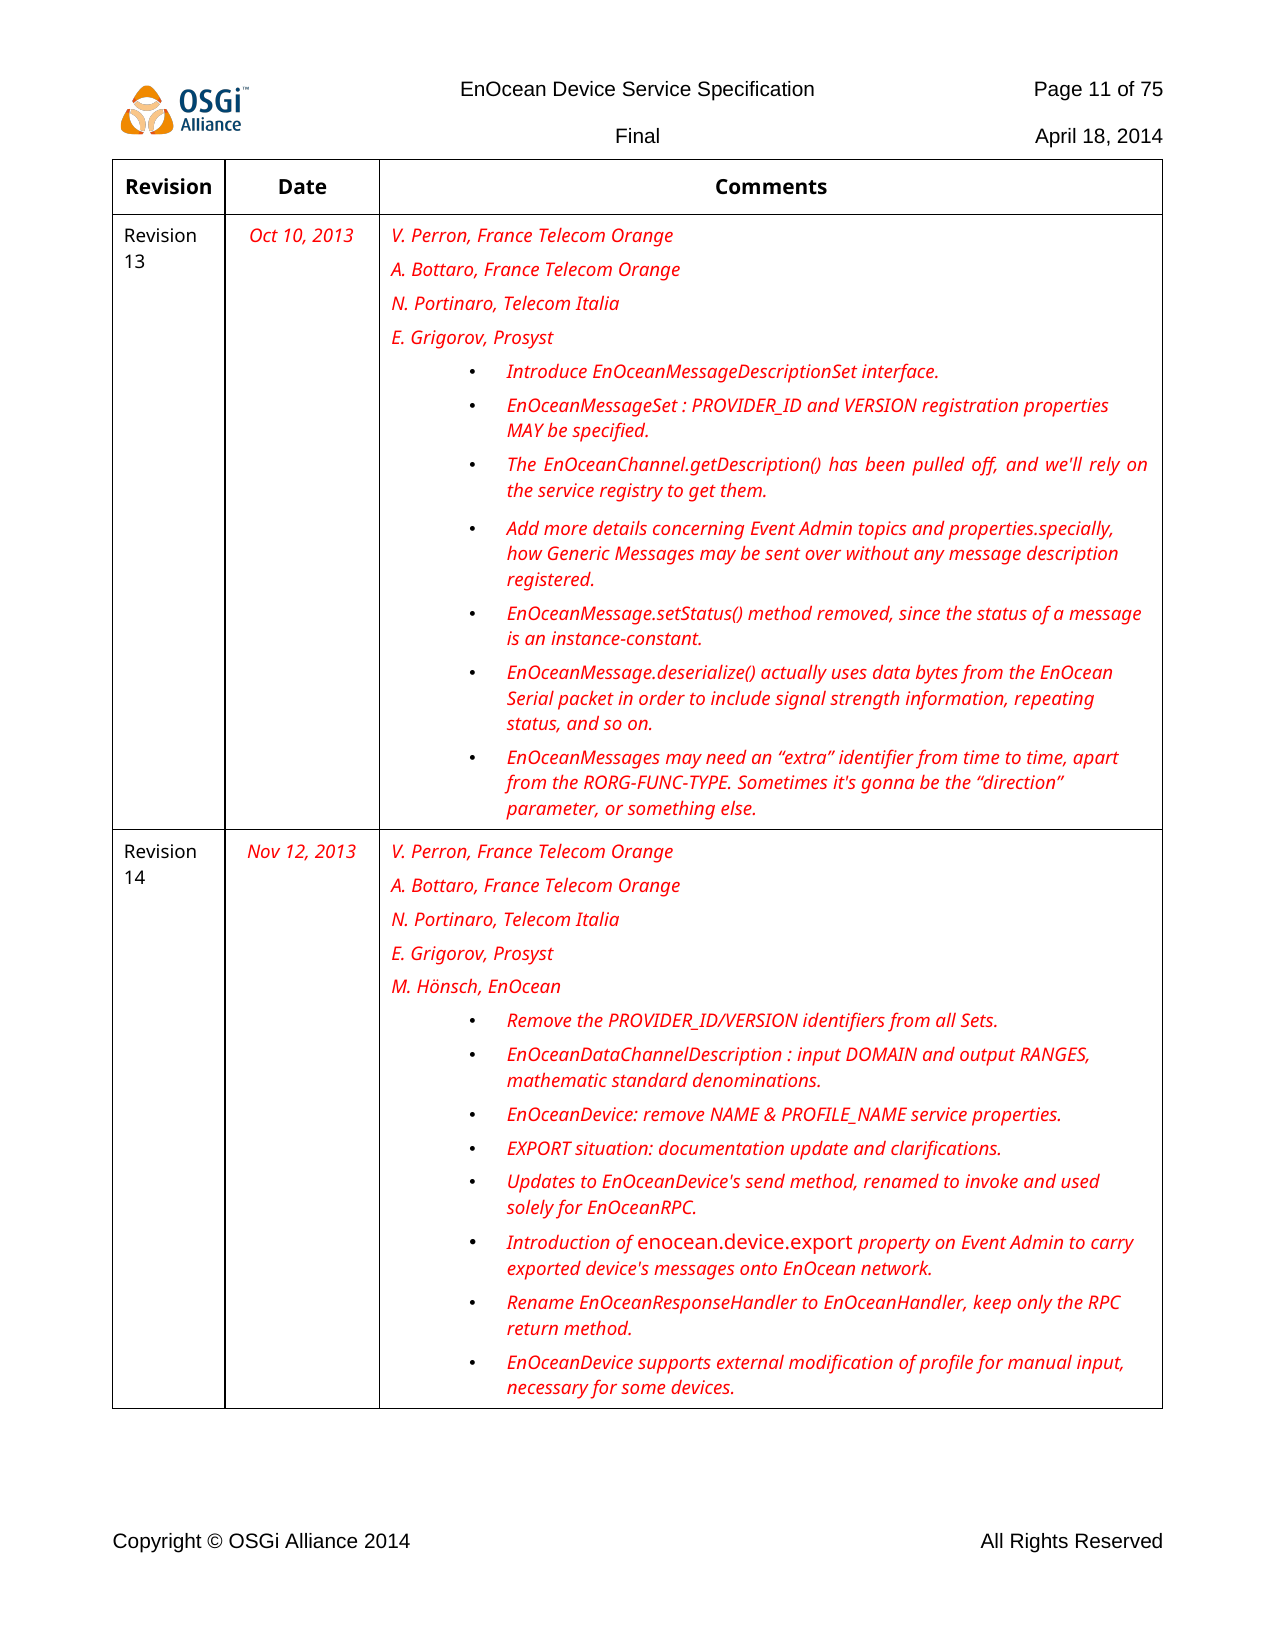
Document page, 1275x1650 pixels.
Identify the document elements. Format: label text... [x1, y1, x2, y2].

table_cell Nov 12, 2013 [226, 830, 379, 1408]
table_cell Revision 14 [113, 830, 224, 1408]
picture [113, 78, 257, 142]
table_header Revision [113, 160, 224, 213]
table_cell Revision 13 [113, 215, 224, 829]
table_cell V. Perron, France Telecom Orange A. Bottaro, France Telecom Orange N. Portinaro, Telecom Italia E. Grigorov, Prosyst Introduce EnOceanMessageDescriptionSet interface. EnOceanMessageSet : PROVIDER_ID and VERSION registration properties MAY be specified. The EnOceanChannel.getDescription() has been pulled off, and we'll rely on the service registry to get them. Add more details concerning Event Admin topics and properties.specially, how Generic Messages may be sent over without any message description registered. EnOceanMessage.setStatus() method removed, since the status of a message is an instance-constant. EnOceanMessage.deserialize() actually uses data bytes from the EnOcean Serial packet in order to include signal strength information, repeating status, and so on. EnOceanMessages may need an “extra” identifier from time to time, apart from the RORG-FUNC-TYPE. Sometimes it's gonna be the “direction” parameter, or something else. [380, 215, 1162, 829]
table_header Comments [380, 160, 1162, 213]
table_header Date [226, 160, 379, 213]
table_cell V. Perron, France Telecom Orange A. Bottaro, France Telecom Orange N. Portinaro, Telecom Italia E. Grigorov, Prosyst M. Hönsch, EnOcean Remove the PROVIDER_ID/VERSION identifiers from all Sets. EnOceanDataChannelDescription : input DOMAIN and output RANGES, mathematic standard denominations. EnOceanDevice: remove NAME & PROFILE_NAME service properties. EXPORT situation: documentation update and clarifications. Updates to EnOceanDevice's send method, renamed to invoke and used solely for EnOceanRPC. Introduction of enocean.device.export property on Event Admin to carry exported device's messages onto EnOcean network. Rename EnOceanResponseHandler to EnOceanHandler, keep only the RPC return method. EnOceanDevice supports external modification of profile for manual input, necessary for some devices. [380, 830, 1162, 1408]
table_cell Oct 10, 2013 [226, 215, 379, 829]
